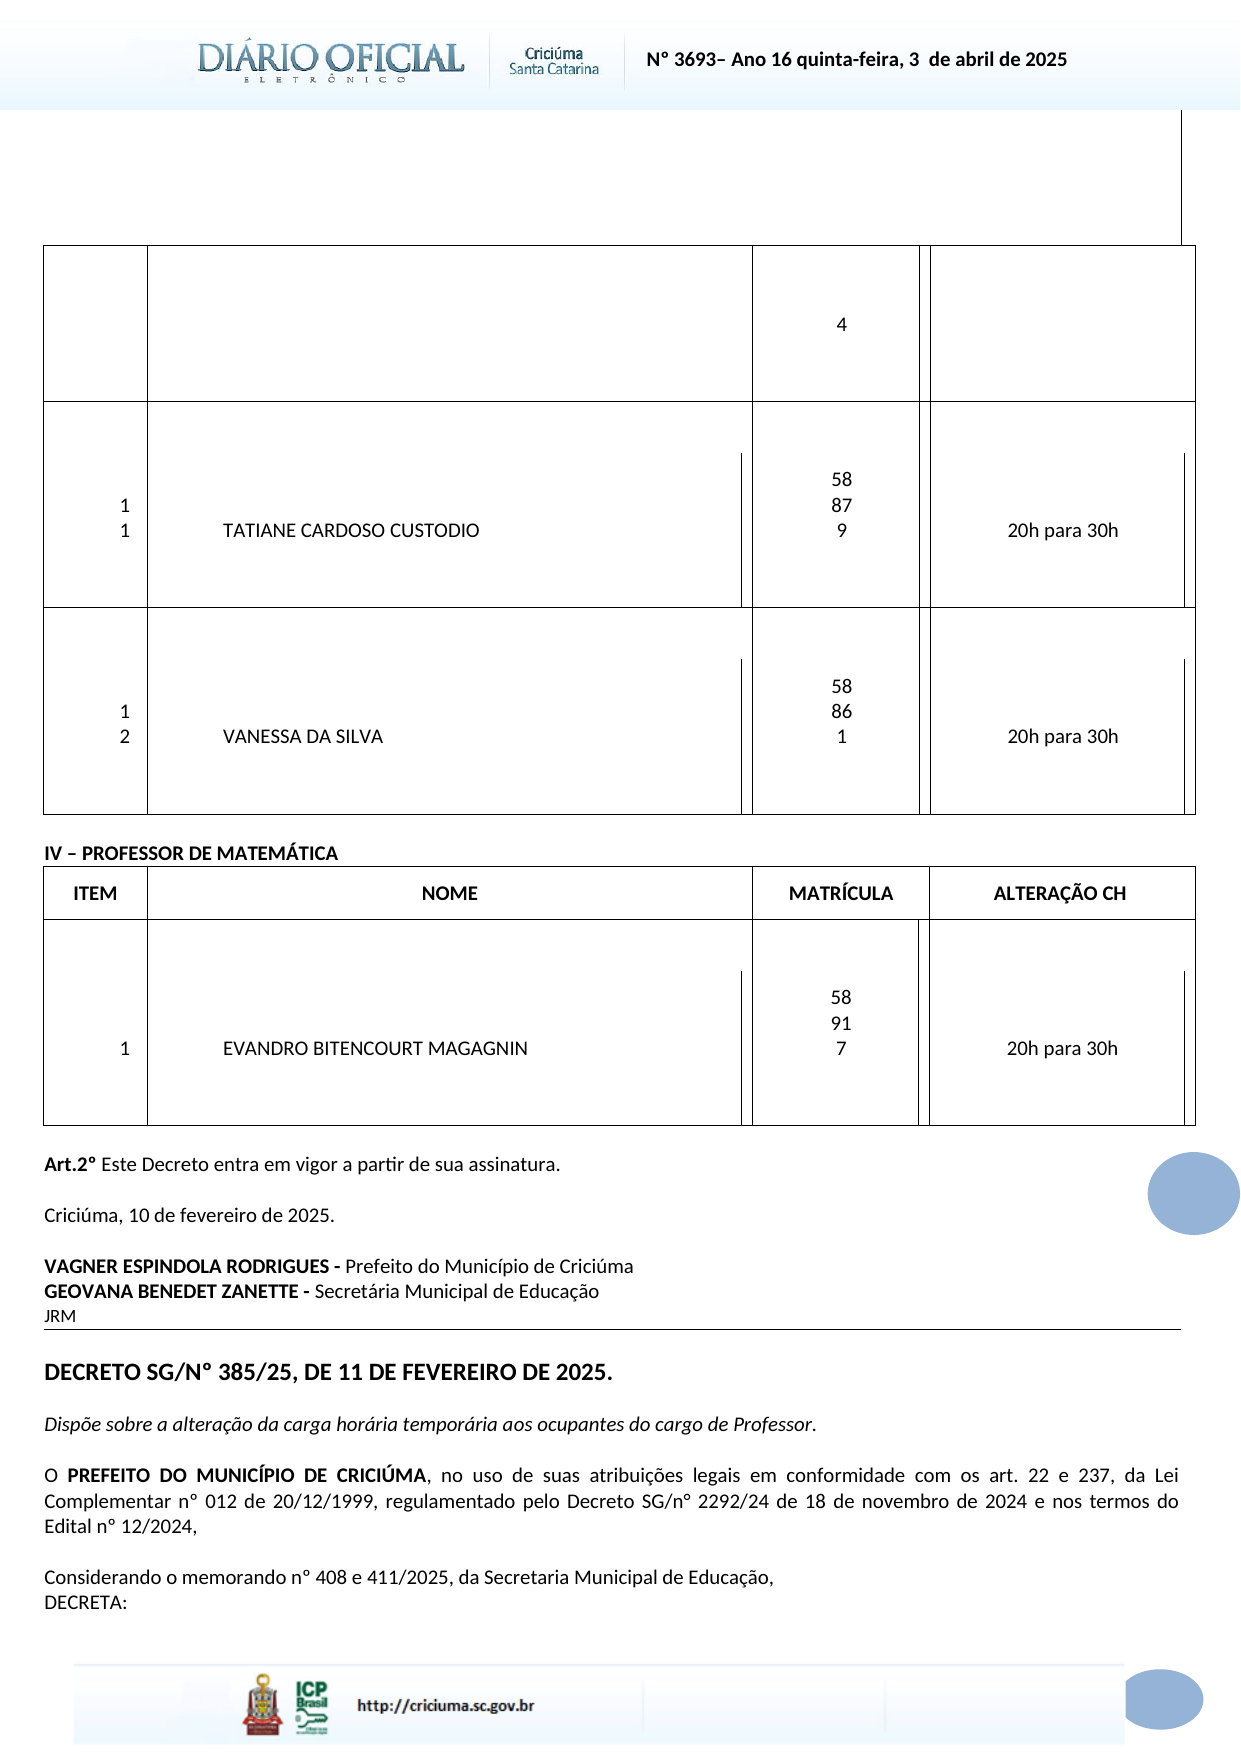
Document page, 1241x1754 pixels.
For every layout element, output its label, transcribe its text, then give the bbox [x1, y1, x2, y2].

table_cell 12 [44, 608, 147, 814]
table_cell 58917 [753, 920, 918, 1125]
table_cell EVANDRO BITENCOURT MAGAGNIN [148, 920, 752, 1125]
text Dispõe sobre a alteração da carga horária temporária aos ocupantes do cargo de Professor. [44, 1412, 1181, 1437]
table_cell [920, 608, 930, 814]
table_cell 20h para 30h [931, 402, 1195, 607]
text DECRETA: [44, 1589, 1181, 1615]
text VAGNER ESPINDOLA RODRIGUES - Prefeito do Município de Criciúma [44, 1253, 1181, 1279]
table_cell 20h para 30h [930, 920, 1195, 1125]
table_header NOME [148, 867, 752, 919]
table_cell [44, 246, 147, 401]
table_cell 1 [44, 920, 147, 1125]
table_header ALTERAÇÃO CH [930, 867, 1195, 919]
text O PREFEITO DO MUNICÍPIO DE CRICIÚMA, no uso de suas atribuições legais em conformidade com os art. 22 e 237, da Lei Complementar nº 012 de 20/12/1999, regulamentado pelo Decreto SG/n° 2292/24 de 18 de novembro de 2024 e nos termos do Edital nº 12/2024, [44, 1462, 1181, 1539]
text Considerando o memorando nº 408 e 411/2025, da Secretaria Municipal de Educação, [44, 1564, 1181, 1589]
table_header ITEM [44, 867, 147, 919]
table_cell [920, 402, 930, 607]
table_cell 20h para 30h [931, 608, 1195, 814]
text JRM [44, 1304, 1181, 1329]
table_cell 4 [753, 246, 919, 401]
table_cell VANESSA DA SILVA [148, 608, 752, 814]
text GEOVANA BENEDET ZANETTE - Secretária Municipal de Educação [44, 1279, 1181, 1304]
table_cell [148, 246, 752, 401]
table_cell [919, 920, 929, 1125]
text Criciúma, 10 de fevereiro de 2025. [44, 1202, 1166, 1228]
table_cell 58879 [753, 402, 919, 607]
table_cell TATIANE CARDOSO CUSTODIO [148, 402, 752, 607]
table_header MATRÍCULA [753, 867, 929, 919]
table_cell 11 [44, 402, 147, 607]
text IV – PROFESSOR DE MATEMÁTICA [44, 840, 1181, 866]
text DECRETO SG/Nº 385/25, DE 11 DE FEVEREIRO DE 2025. [44, 1356, 1181, 1386]
table_cell 58861 [753, 608, 919, 814]
table_cell [920, 246, 930, 401]
text Art.2º Este Decreto entra em vigor a partir de sua assinatura. [44, 1152, 1181, 1177]
table_cell [931, 246, 1195, 401]
